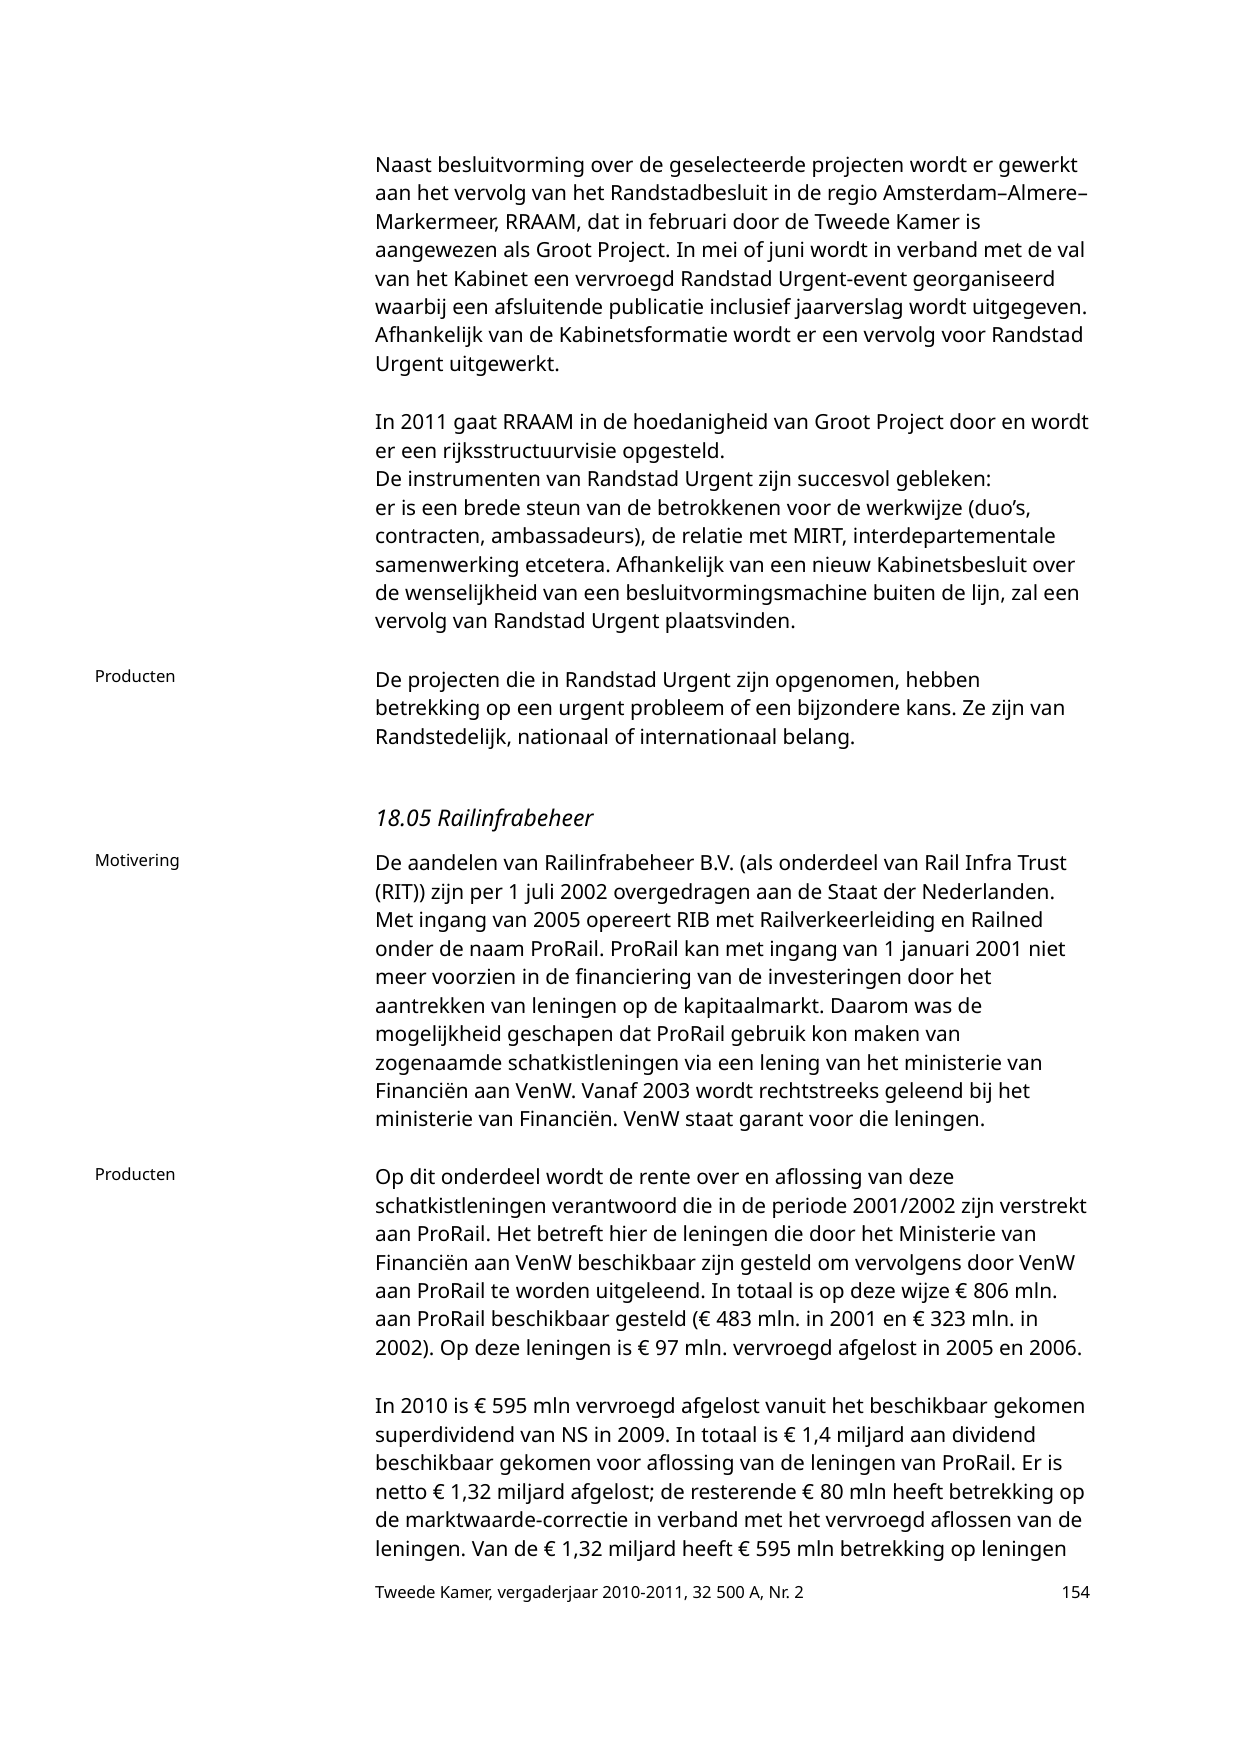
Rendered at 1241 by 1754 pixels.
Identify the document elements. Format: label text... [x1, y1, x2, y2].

text er is een brede steun van de betrokkenen voor de werkwijze (duo’s, contracten, ambassadeurs), de relatie met MIRT, interdepartementale samenwerking etcetera. Afhankelijk van een nieuw Kabinetsbesluit over de wenselijkheid van een besluitvormingsmachine buiten de lijn, zal een vervolg van Randstad Urgent plaatsvinden. [375, 493, 1090, 635]
text Producten [94, 665, 328, 688]
text De aandelen van Railinfrabeheer B.V. (als onderdeel van Rail Infra Trust (RIT)) zijn per 1 juli 2002 overgedragen aan de Staat der Nederlanden. Met ingang van 2005 opereert RIB met Railverkeerleiding en Railned onder de naam ProRail. ProRail kan met ingang van 1 januari 2001 niet meer voorzien in de financiering van de investeringen door het aantrekken van leningen op de kapitaalmarkt. Daarom was de mogelijkheid geschapen dat ProRail gebruik kon maken van zogenaamde schatkistleningen via een lening van het ministerie van Financiën aan VenW. Vanaf 2003 wordt rechtstreeks geleend bij het ministerie van Financiën. VenW staat garant voor die leningen. [375, 848, 1090, 1133]
text Producten [94, 1162, 328, 1185]
text De instrumenten van Randstad Urgent zijn succesvol gebleken: [375, 464, 1090, 493]
text In 2010 is € 595 mln vervroegd afgelost vanuit het beschikbaar gekomen superdividend van NS in 2009. In totaal is € 1,4 miljard aan dividend beschikbaar gekomen voor aflossing van de leningen van ProRail. Er is netto € 1,32 miljard afgelost; de resterende € 80 mln heeft betrekking op de marktwaarde-correctie in verband met het vervroegd aflossen van de leningen. Van de € 1,32 miljard heeft € 595 mln betrekking op leningen [375, 1391, 1090, 1562]
text Motivering [94, 848, 328, 871]
text In 2011 gaat RRAAM in de hoedanigheid van Groot Project door en wordt er een rijksstructuurvisie opgesteld. [375, 407, 1090, 464]
text Op dit onderdeel wordt de rente over en aflossing van deze schatkistleningen verantwoord die in de periode 2001/2002 zijn verstrekt aan ProRail. Het betreft hier de leningen die door het Ministerie van Financiën aan VenW beschikbaar zijn gesteld om vervolgens door VenW aan ProRail te worden uitgeleend. In totaal is op deze wijze € 806 mln. aan ProRail beschikbaar gesteld (€ 483 mln. in 2001 en € 323 mln. in 2002). Op deze leningen is € 97 mln. vervroegd afgelost in 2005 en 2006. [375, 1162, 1090, 1361]
text Naast besluitvorming over de geselecteerde projecten wordt er gewerkt aan het vervolg van het Randstadbesluit in de regio Amsterdam–Almere–Markermeer, RRAAM, dat in februari door de Tweede Kamer is aangewezen als Groot Project. In mei of juni wordt in verband met de val van het Kabinet een vervroegd Randstad Urgent-event georganiseerd waarbij een afsluitende publicatie inclusief jaarverslag wordt uitgegeven. Afhankelijk van de Kabinetsformatie wordt er een vervolg voor Randstad Urgent uitgewerkt. [375, 150, 1090, 377]
text De projecten die in Randstad Urgent zijn opgenomen, hebben betrekking op een urgent probleem of een bijzondere kans. Ze zijn van Randstedelijk, nationaal of internationaal belang. [375, 665, 1090, 750]
subtitle 18.05 Railinfrabeheer [375, 802, 1090, 833]
